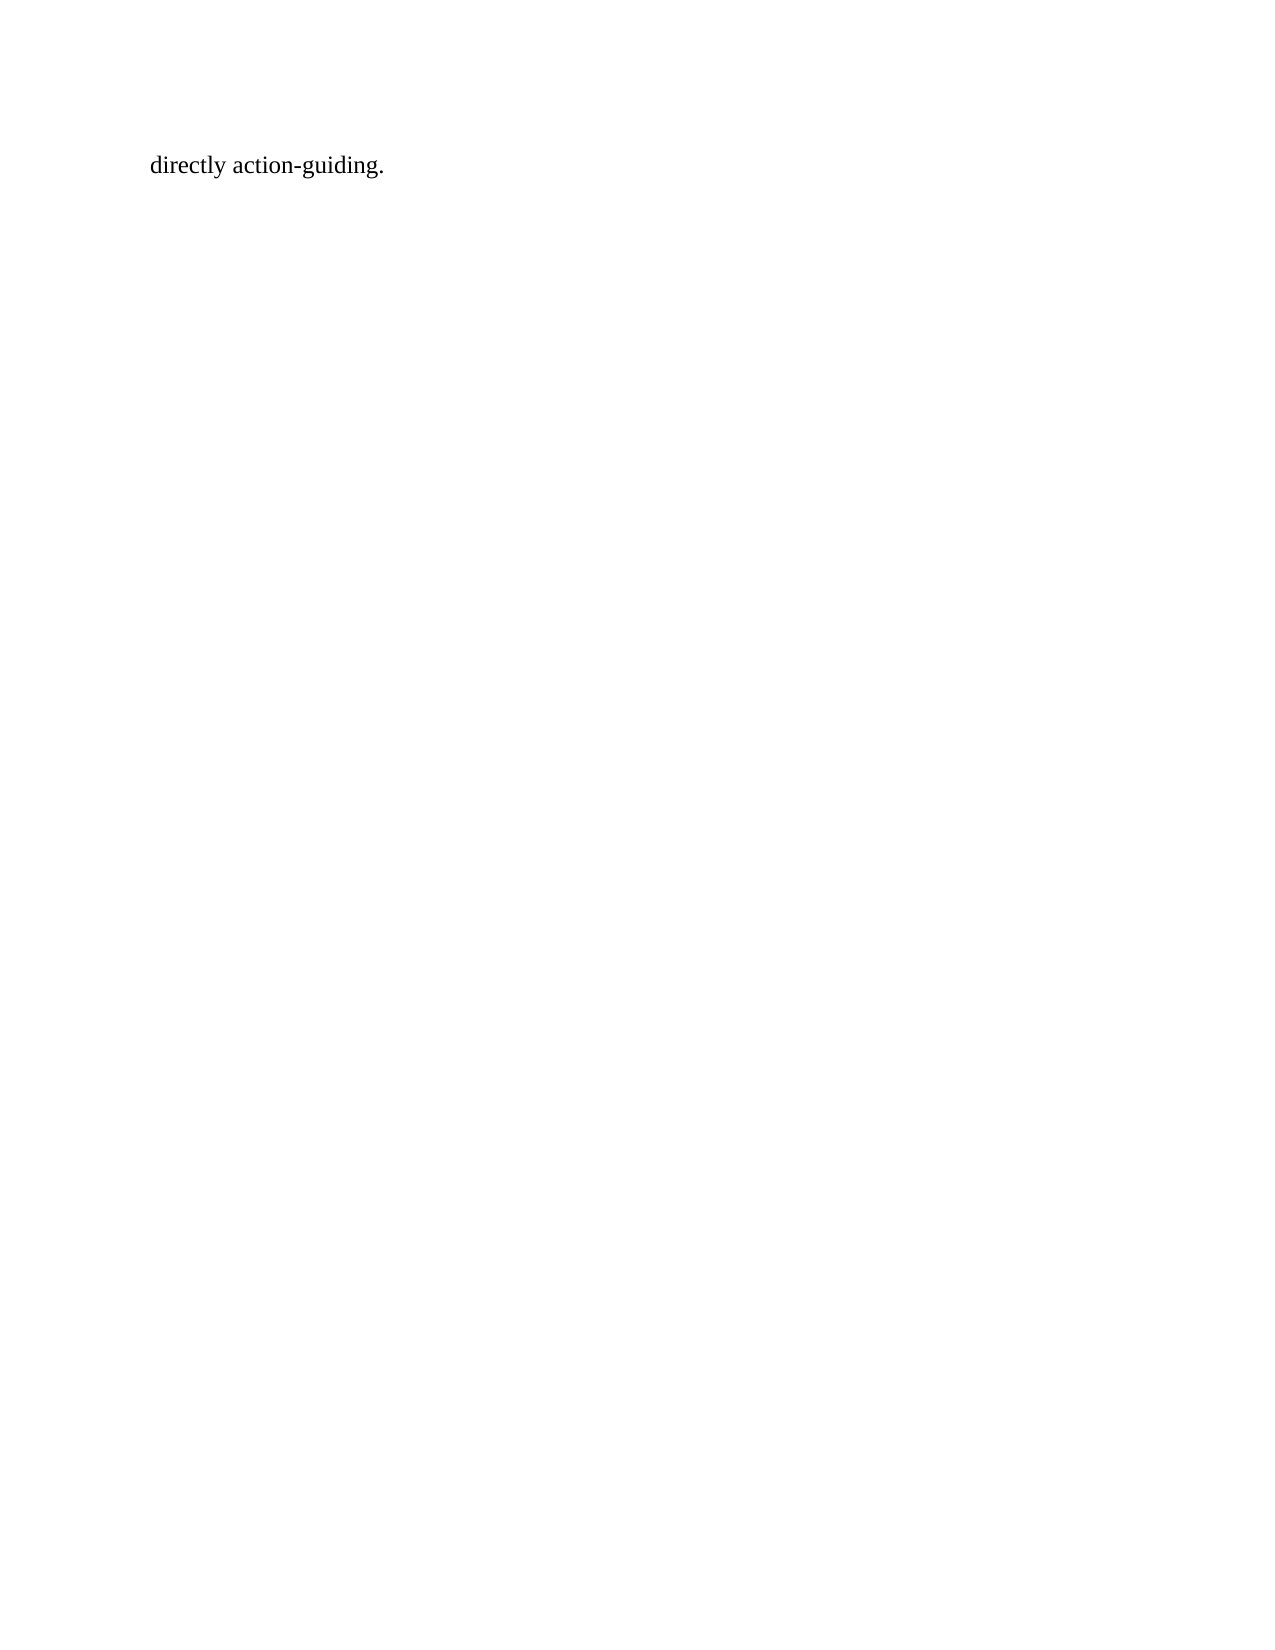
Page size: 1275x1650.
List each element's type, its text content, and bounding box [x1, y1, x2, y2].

text directly action-guiding. [150, 150, 1125, 179]
